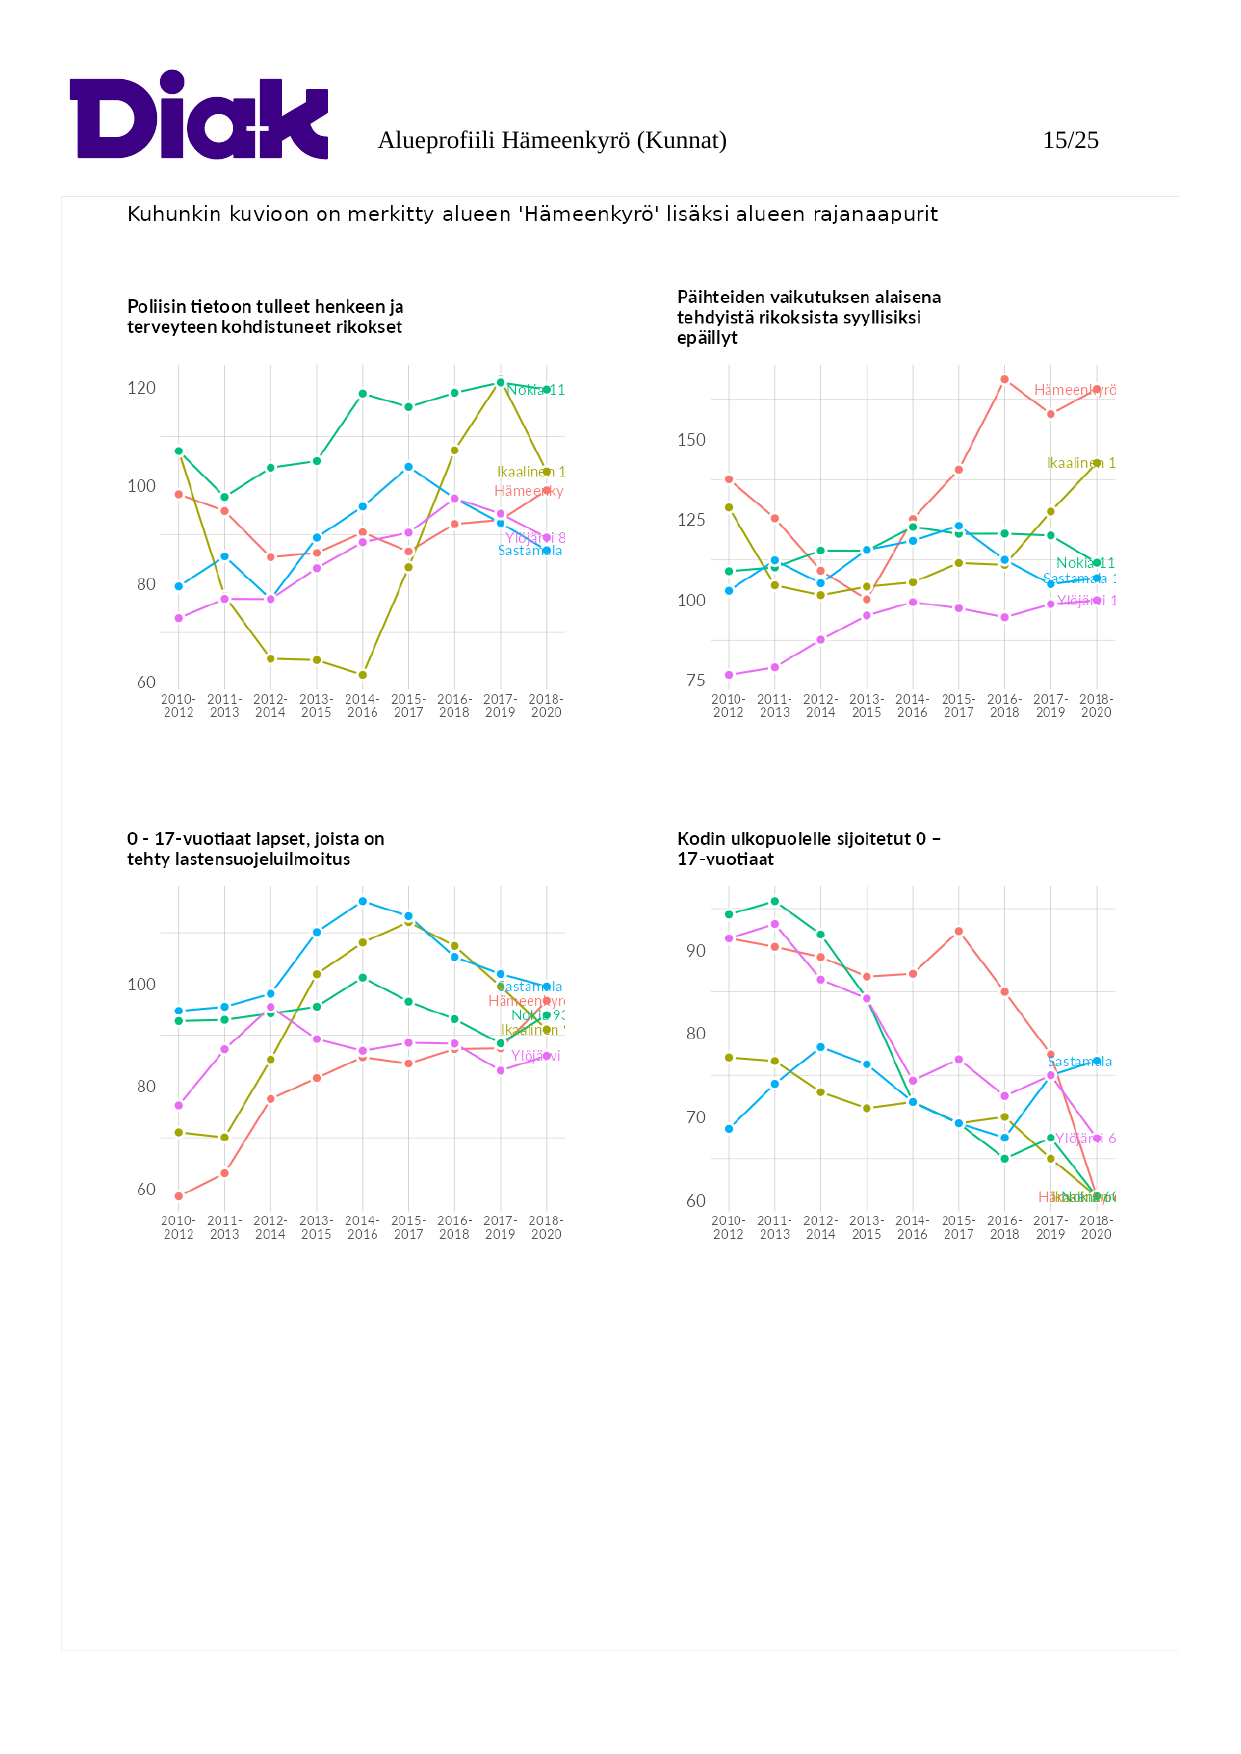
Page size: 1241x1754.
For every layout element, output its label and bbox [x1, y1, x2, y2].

picture [61, 196, 1179, 1651]
